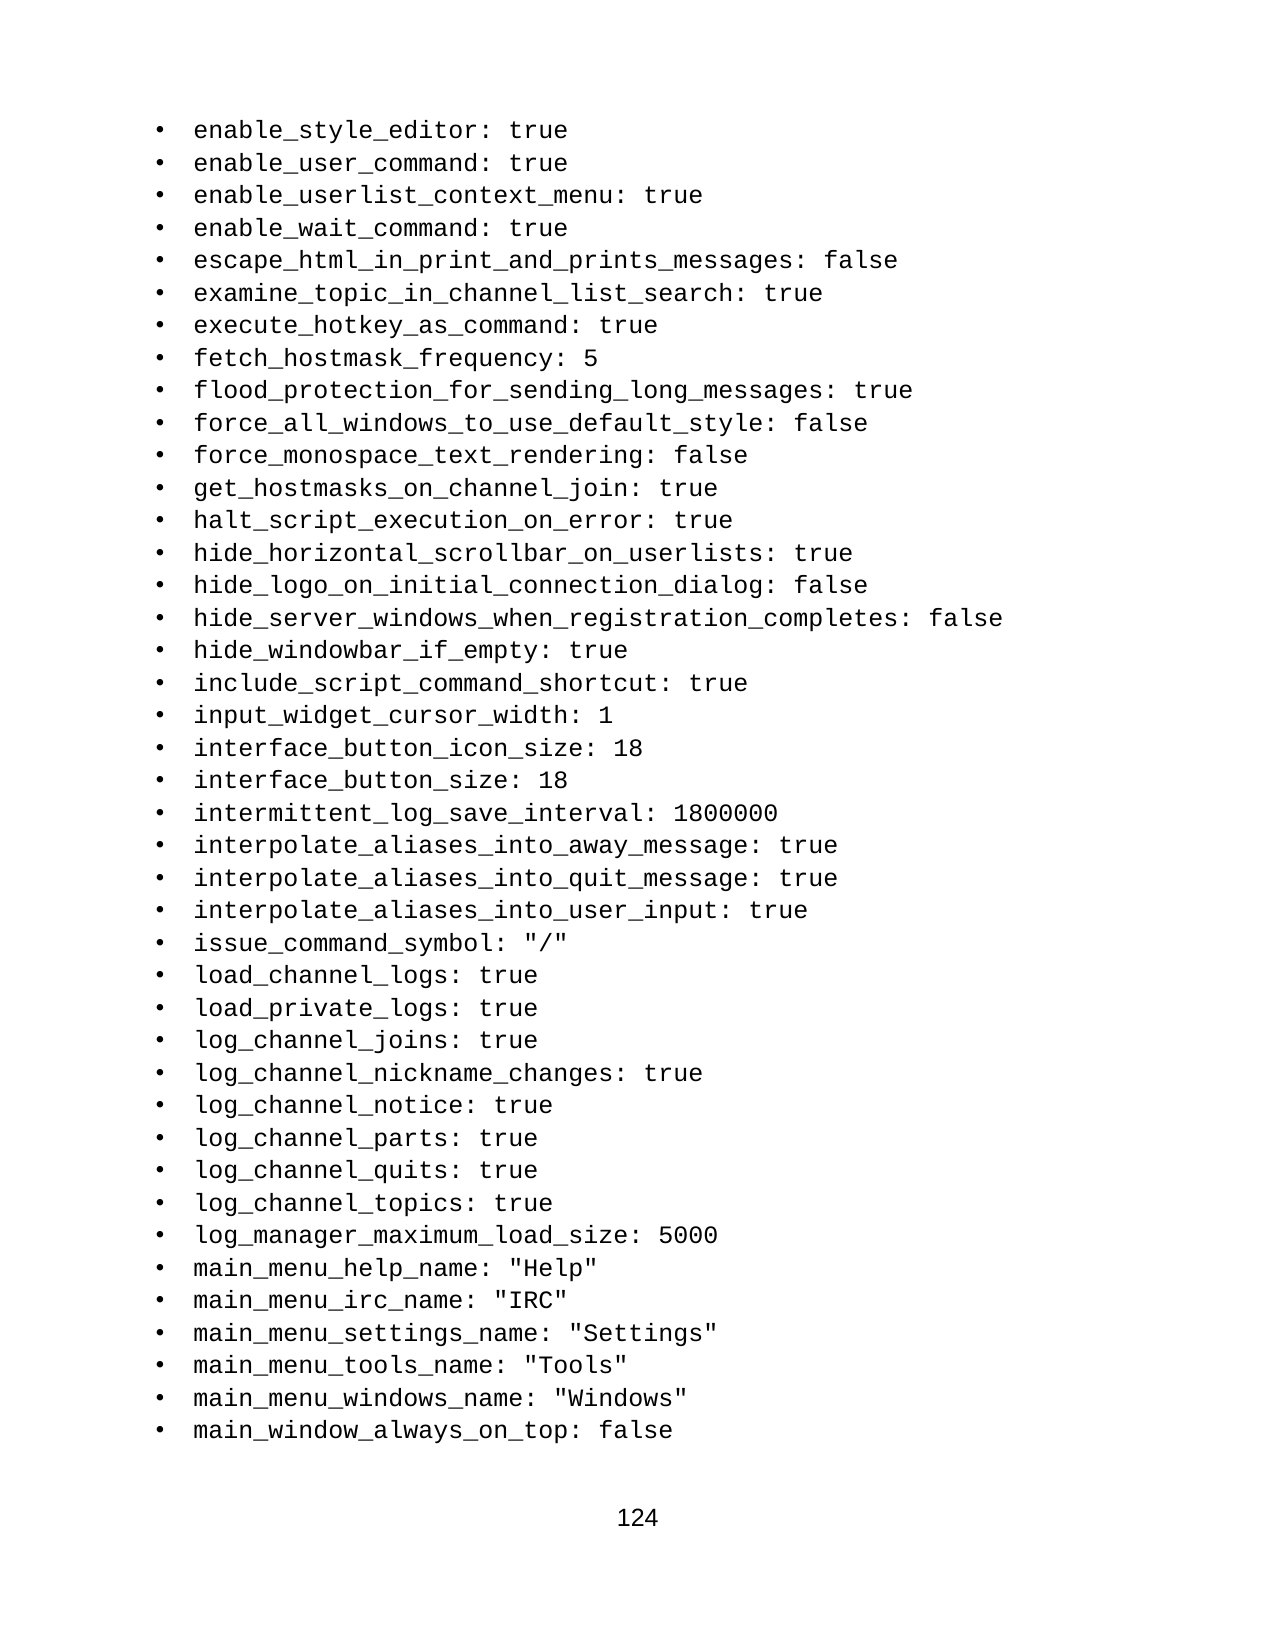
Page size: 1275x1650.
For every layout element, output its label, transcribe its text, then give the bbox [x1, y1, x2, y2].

list flood_protection_for_sending_long_messages: true [156, 378, 1157, 406]
list main_menu_windows_name: "Windows" [156, 1386, 1157, 1414]
list load_private_logs: true [156, 996, 1157, 1024]
list hide_logo_on_initial_connection_dialog: false [156, 573, 1157, 601]
list log_manager_maximum_load_size: 5000 [156, 1223, 1157, 1251]
list enable_style_editor: true [156, 118, 1157, 146]
list enable_wait_command: true [156, 216, 1157, 244]
list issue_command_symbol: "/" [156, 931, 1157, 959]
list escape_html_in_print_and_prints_messages: false [156, 248, 1157, 276]
list main_menu_help_name: "Help" [156, 1256, 1157, 1284]
list load_channel_logs: true [156, 963, 1157, 991]
list interpolate_aliases_into_user_input: true [156, 898, 1157, 926]
list force_monospace_text_rendering: false [156, 443, 1157, 471]
list intermittent_log_save_interval: 1800000 [156, 801, 1157, 829]
list log_channel_parts: true [156, 1126, 1157, 1154]
list interface_button_size: 18 [156, 768, 1157, 796]
list interpolate_aliases_into_quit_message: true [156, 866, 1157, 894]
list log_channel_joins: true [156, 1028, 1157, 1056]
list hide_windowbar_if_empty: true [156, 638, 1157, 666]
list fetch_hostmask_frequency: 5 [156, 346, 1157, 374]
list enable_userlist_context_menu: true [156, 183, 1157, 211]
list execute_hotkey_as_command: true [156, 313, 1157, 341]
list hide_horizontal_scrollbar_on_userlists: true [156, 541, 1157, 569]
list main_window_always_on_top: false [156, 1418, 1157, 1446]
list log_channel_topics: true [156, 1191, 1157, 1219]
list interpolate_aliases_into_away_message: true [156, 833, 1157, 861]
list get_hostmasks_on_channel_join: true [156, 476, 1157, 504]
list log_channel_notice: true [156, 1093, 1157, 1121]
list enable_user_command: true [156, 151, 1157, 179]
list input_widget_cursor_width: 1 [156, 703, 1157, 731]
list main_menu_settings_name: "Settings" [156, 1321, 1157, 1349]
list include_script_command_shortcut: true [156, 671, 1157, 699]
list log_channel_nickname_changes: true [156, 1061, 1157, 1089]
list force_all_windows_to_use_default_style: false [156, 411, 1157, 439]
list main_menu_tools_name: "Tools" [156, 1353, 1157, 1381]
list halt_script_execution_on_error: true [156, 508, 1157, 536]
list log_channel_quits: true [156, 1158, 1157, 1186]
list examine_topic_in_channel_list_search: true [156, 281, 1157, 309]
list interface_button_icon_size: 18 [156, 736, 1157, 764]
list main_menu_irc_name: "IRC" [156, 1288, 1157, 1316]
list hide_server_windows_when_registration_completes: false [156, 606, 1157, 634]
